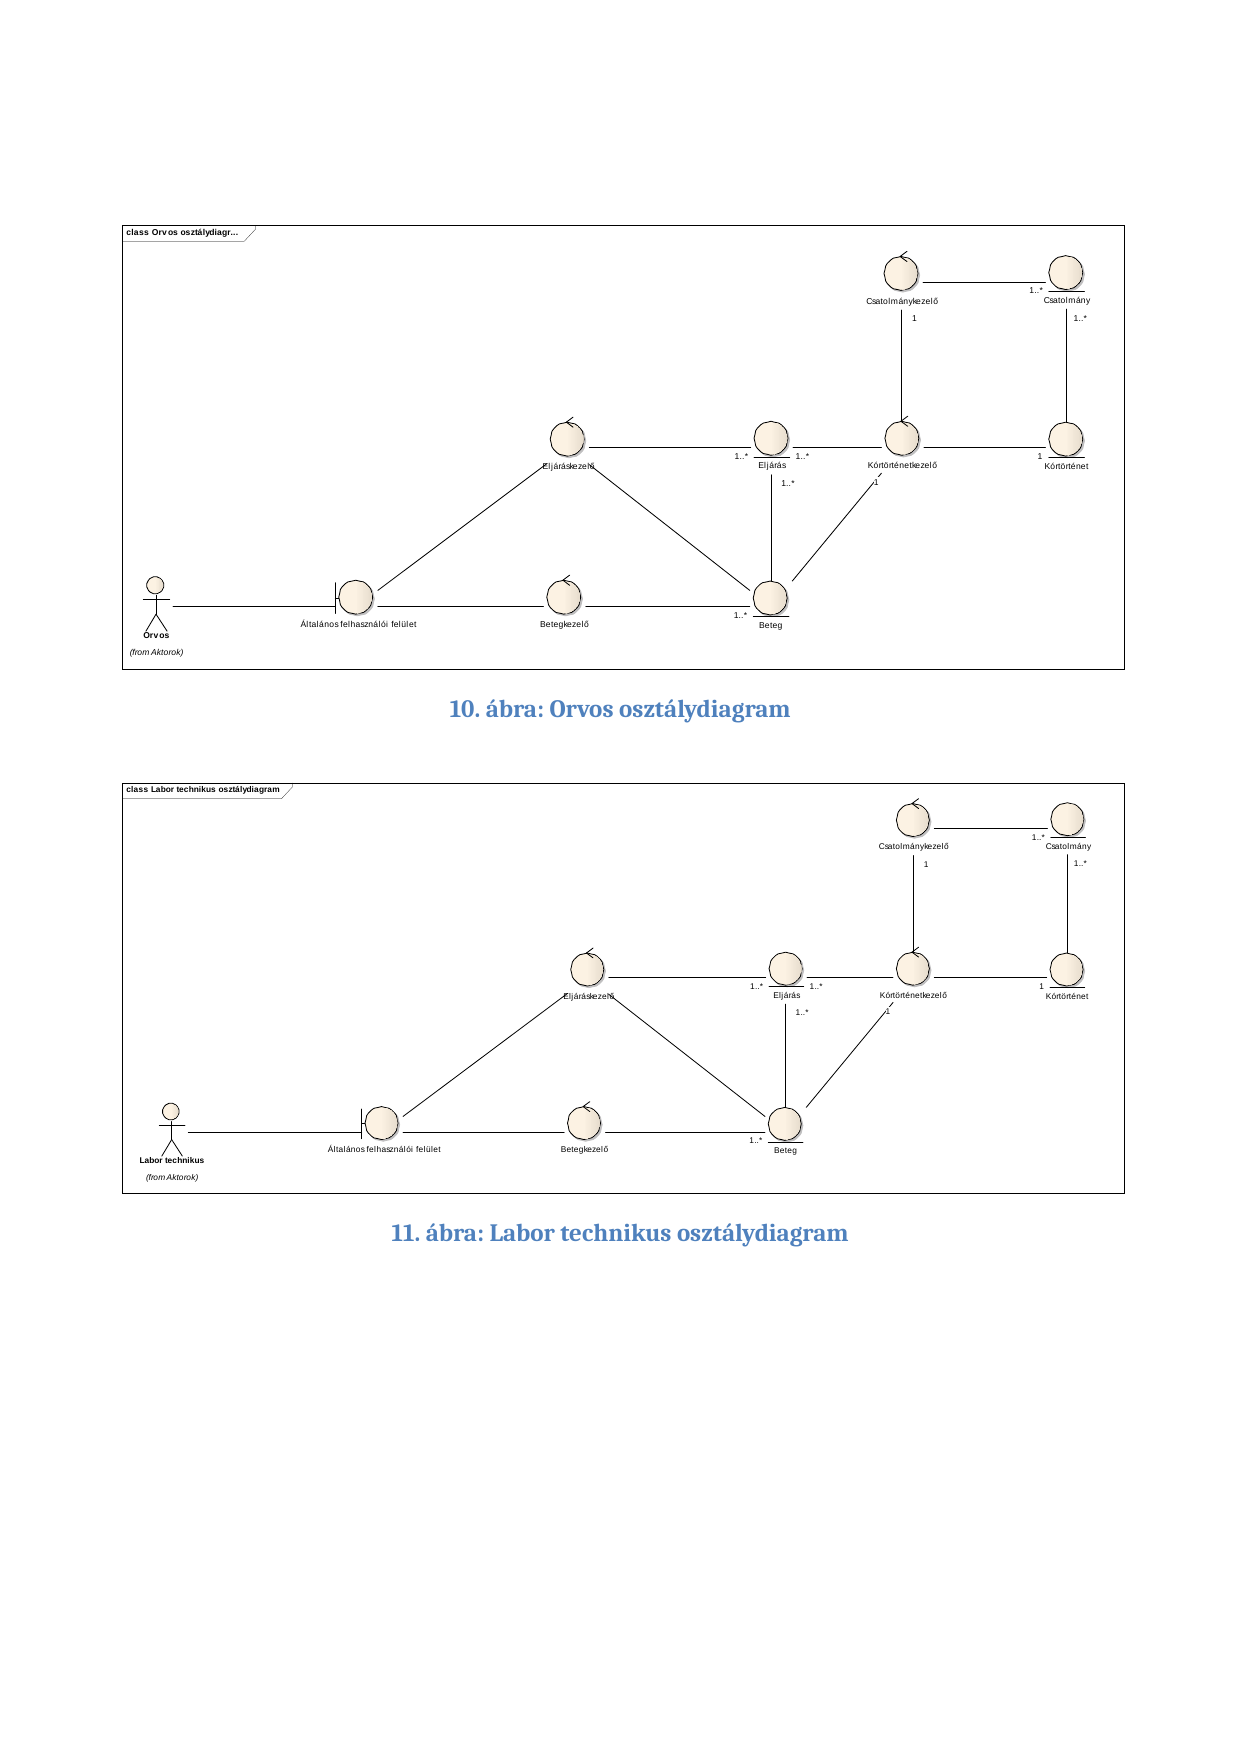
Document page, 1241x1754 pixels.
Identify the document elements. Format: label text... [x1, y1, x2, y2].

subtitle 11. ábra: Labor technikus osztálydiagram [118, 1219, 1122, 1248]
subtitle 10. ábra: Orvos osztálydiagram [118, 695, 1122, 724]
